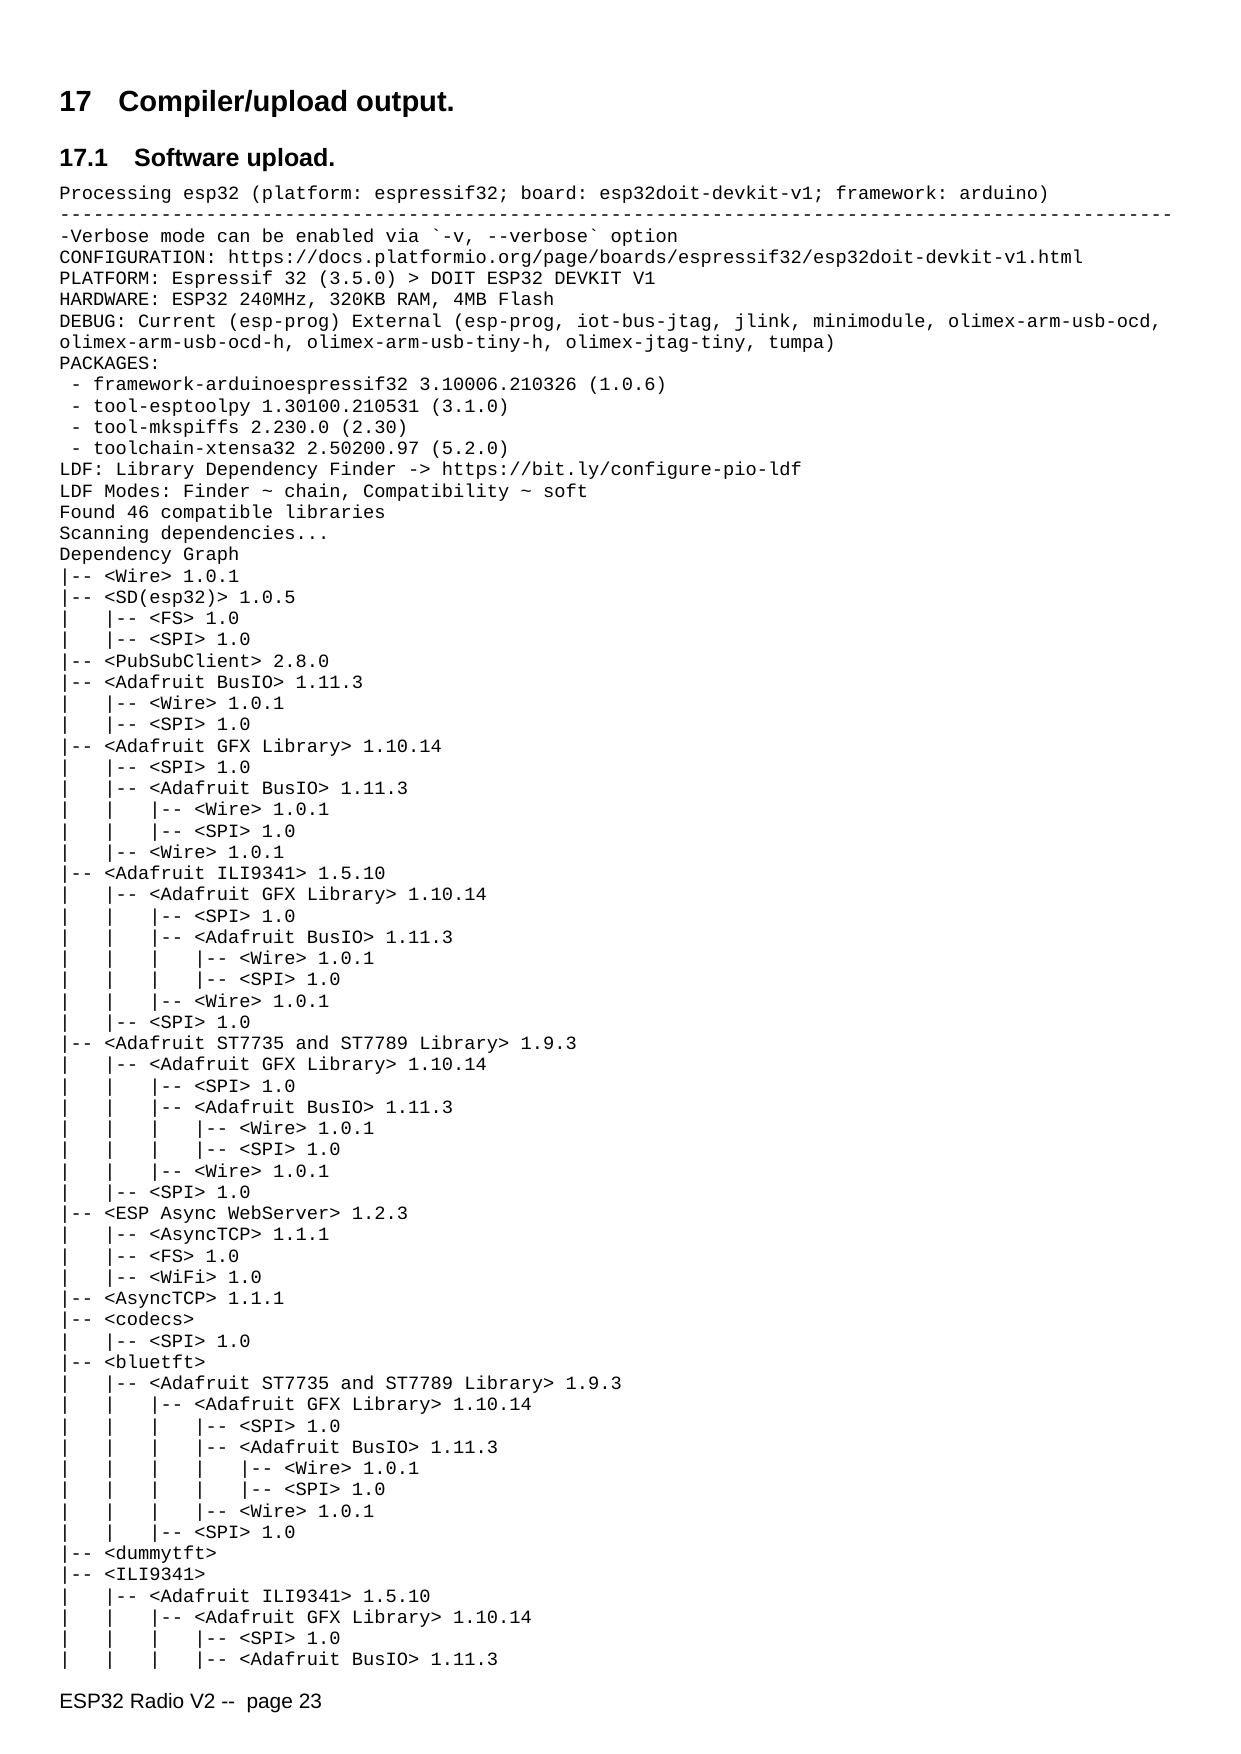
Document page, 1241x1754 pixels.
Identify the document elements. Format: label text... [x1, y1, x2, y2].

text | |-- <Wire> 1.0.1 [59, 843, 1181, 864]
text |-- <Adafruit ILI9341> 1.5.10 [59, 864, 1181, 885]
text | |-- <FS> 1.0 [59, 1246, 1181, 1268]
text | |-- <Adafruit BusIO> 1.11.3 [59, 779, 1181, 800]
text |-- <SD(esp32)> 1.0.5 [59, 588, 1181, 609]
text | | | |-- <Adafruit BusIO> 1.11.3 [59, 1438, 1181, 1459]
text | | |-- <Adafruit BusIO> 1.11.3 [59, 1098, 1181, 1119]
text | | | |-- <Wire> 1.0.1 [59, 1501, 1181, 1523]
text | | | |-- <SPI> 1.0 [59, 970, 1181, 991]
text | | |-- <Adafruit BusIO> 1.11.3 [59, 928, 1181, 949]
text | | | |-- <SPI> 1.0 [59, 1629, 1181, 1650]
text | | | |-- <SPI> 1.0 [59, 1140, 1181, 1161]
text | | |-- <SPI> 1.0 [59, 1523, 1181, 1544]
text PLATFORM: Espressif 32 (3.5.0) > DOIT ESP32 DEVKIT V1 [59, 269, 1181, 290]
text |-- <dummytft> [59, 1544, 1181, 1565]
text Found 46 compatible libraries [59, 503, 1181, 524]
text | |-- <FS> 1.0 [59, 609, 1181, 630]
text | |-- <Adafruit GFX Library> 1.10.14 [59, 885, 1181, 906]
text | | | | |-- <SPI> 1.0 [59, 1480, 1181, 1501]
subtitle Compiler/upload output. [59, 84, 1181, 118]
text | |-- <Adafruit ILI9341> 1.5.10 [59, 1586, 1181, 1608]
text |-- <PubSubClient> 2.8.0 [59, 651, 1181, 673]
text | |-- <SPI> 1.0 [59, 758, 1181, 779]
text | |-- <WiFi> 1.0 [59, 1268, 1181, 1289]
text | | |-- <SPI> 1.0 [59, 821, 1181, 843]
text | |-- <Adafruit GFX Library> 1.10.14 [59, 1055, 1181, 1076]
text | | |-- <Adafruit GFX Library> 1.10.14 [59, 1395, 1181, 1416]
text | | | |-- <Wire> 1.0.1 [59, 949, 1181, 970]
text | |-- <AsyncTCP> 1.1.1 [59, 1225, 1181, 1246]
text | | | |-- <Wire> 1.0.1 [59, 1119, 1181, 1140]
text | |-- <Adafruit ST7735 and ST7789 Library> 1.9.3 [59, 1374, 1181, 1395]
text | |-- <SPI> 1.0 [59, 715, 1181, 736]
text Processing esp32 (platform: espressif32; board: esp32doit-devkit-v1; framework: arduino) [59, 184, 1181, 205]
text | | |-- <Wire> 1.0.1 [59, 991, 1181, 1013]
text |-- <Adafruit ST7735 and ST7789 Library> 1.9.3 [59, 1034, 1181, 1055]
text | | |-- <Adafruit GFX Library> 1.10.14 [59, 1608, 1181, 1629]
text |-- <bluetft> [59, 1353, 1181, 1374]
text |-- <AsyncTCP> 1.1.1 [59, 1289, 1181, 1310]
text DEBUG: Current (esp-prog) External (esp-prog, iot-bus-jtag, jlink, minimodule, olimex-arm-usb-ocd, olimex-arm-usb-ocd-h, olimex-arm-usb-tiny-h, olimex-jtag-tiny, tumpa) [59, 311, 1181, 354]
text | | | |-- <Adafruit BusIO> 1.11.3 [59, 1650, 1181, 1671]
text Scanning dependencies... [59, 524, 1181, 545]
text |-- <codecs> [59, 1310, 1181, 1331]
text ----------------------------------------------------------------------------------------------------Verbose mode can be enabled via `-v, --verbose` option [59, 205, 1181, 248]
text CONFIGURATION: https://docs.platformio.org/page/boards/espressif32/esp32doit-devkit-v1.html [59, 248, 1181, 269]
text | | |-- <Wire> 1.0.1 [59, 1161, 1181, 1183]
text | | |-- <SPI> 1.0 [59, 906, 1181, 928]
text LDF: Library Dependency Finder -> https://bit.ly/configure-pio-ldf [59, 460, 1181, 481]
text |-- <Adafruit BusIO> 1.11.3 [59, 673, 1181, 694]
text | |-- <SPI> 1.0 [59, 1183, 1181, 1204]
text | | |-- <SPI> 1.0 [59, 1076, 1181, 1098]
text |-- <Adafruit GFX Library> 1.10.14 [59, 736, 1181, 758]
text | | |-- <Wire> 1.0.1 [59, 800, 1181, 821]
text | | | |-- <SPI> 1.0 [59, 1416, 1181, 1438]
text | |-- <Wire> 1.0.1 [59, 694, 1181, 715]
text | |-- <SPI> 1.0 [59, 1331, 1181, 1353]
text |-- <Wire> 1.0.1 [59, 566, 1181, 588]
text - framework-arduinoespressif32 3.10006.210326 (1.0.6) [59, 375, 1181, 396]
text PACKAGES: [59, 354, 1181, 375]
text |-- <ILI9341> [59, 1565, 1181, 1586]
text |-- <ESP Async WebServer> 1.2.3 [59, 1204, 1181, 1225]
subtitle Software upload. [59, 143, 1181, 171]
text Dependency Graph [59, 545, 1181, 566]
text HARDWARE: ESP32 240MHz, 320KB RAM, 4MB Flash [59, 290, 1181, 311]
text | | | | |-- <Wire> 1.0.1 [59, 1459, 1181, 1480]
text LDF Modes: Finder ~ chain, Compatibility ~ soft [59, 481, 1181, 503]
text - toolchain-xtensa32 2.50200.97 (5.2.0) [59, 439, 1181, 460]
text | |-- <SPI> 1.0 [59, 630, 1181, 651]
text | |-- <SPI> 1.0 [59, 1013, 1181, 1034]
text - tool-mkspiffs 2.230.0 (2.30) [59, 418, 1181, 439]
text - tool-esptoolpy 1.30100.210531 (3.1.0) [59, 396, 1181, 418]
